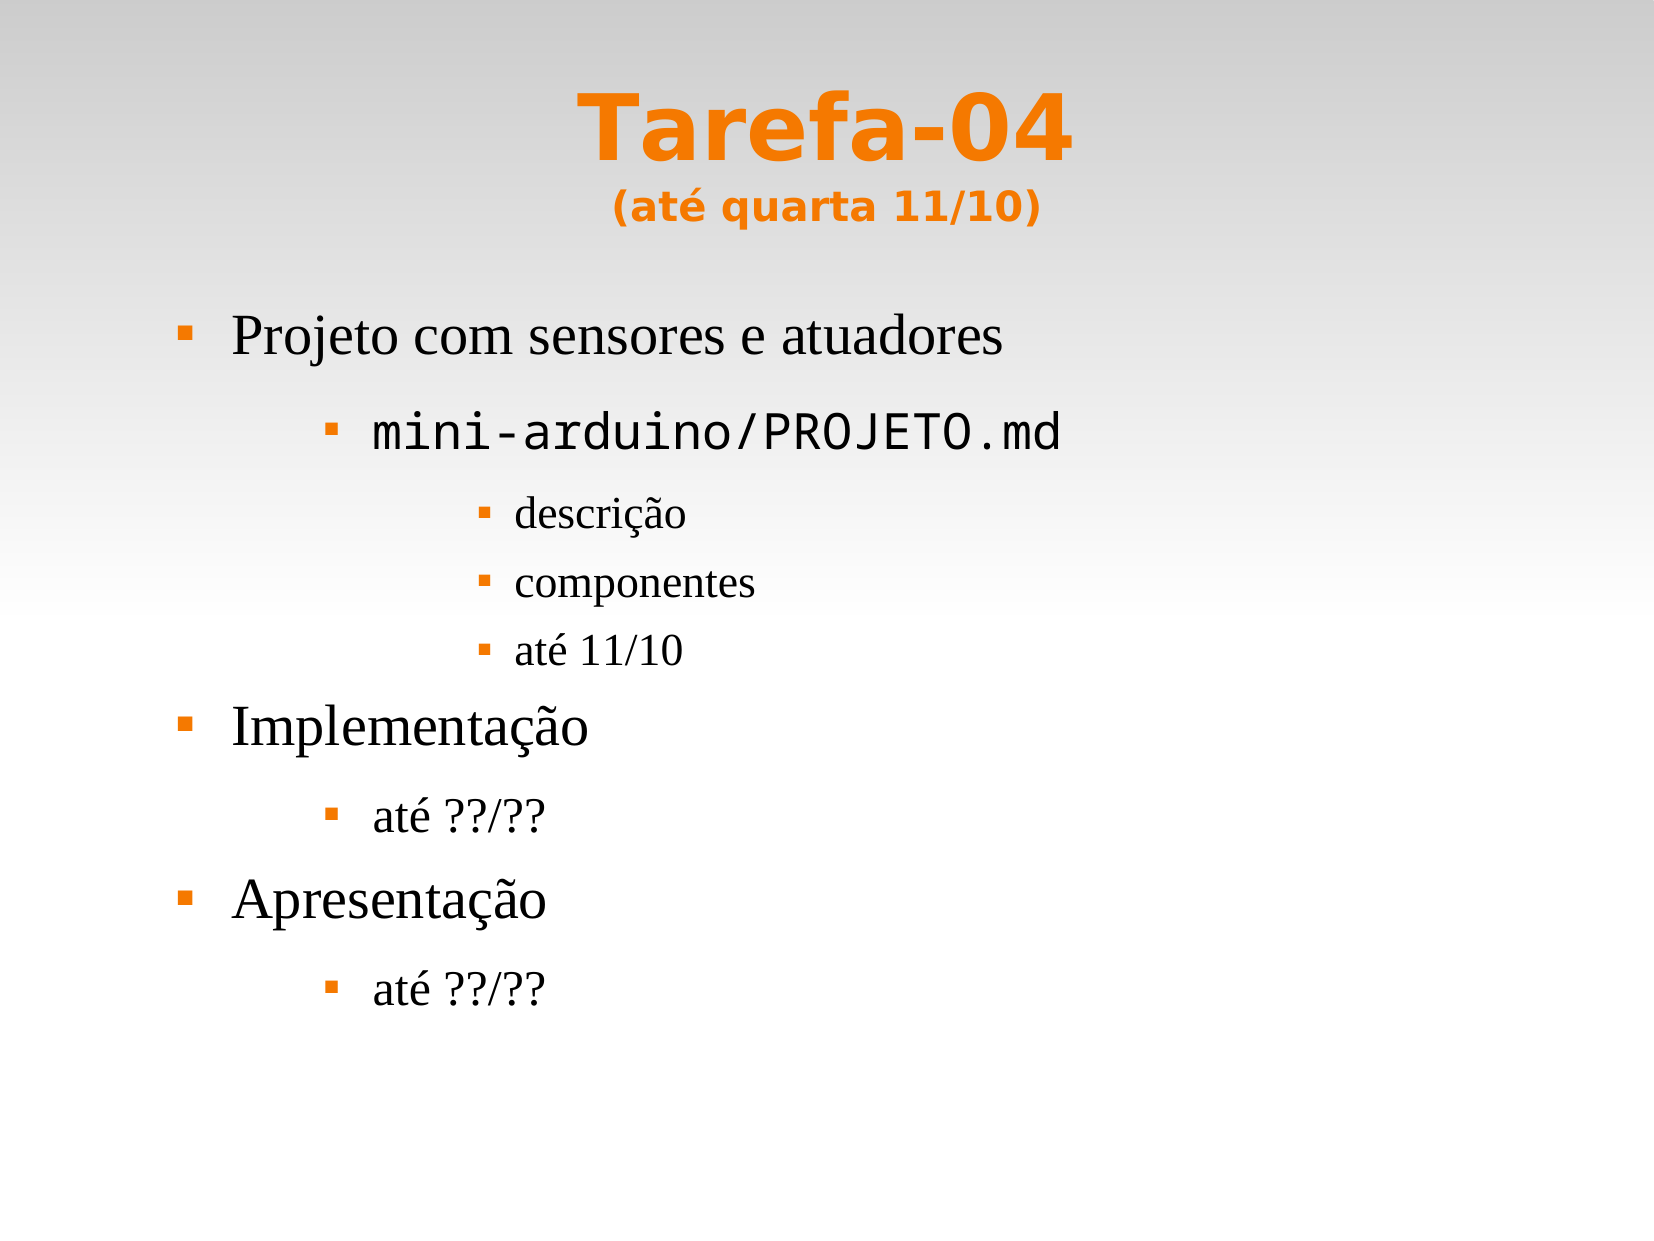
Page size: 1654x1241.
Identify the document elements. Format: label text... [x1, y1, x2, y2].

list Projeto com sensores e atuadores mini-arduino/PROJETO.md descrição componentes até 11/10 Implementação até ??/?? Apresentação até ??/?? [89, 302, 1463, 1121]
title Tarefa-04 (até quarta 11/10) [82, 49, 1571, 257]
